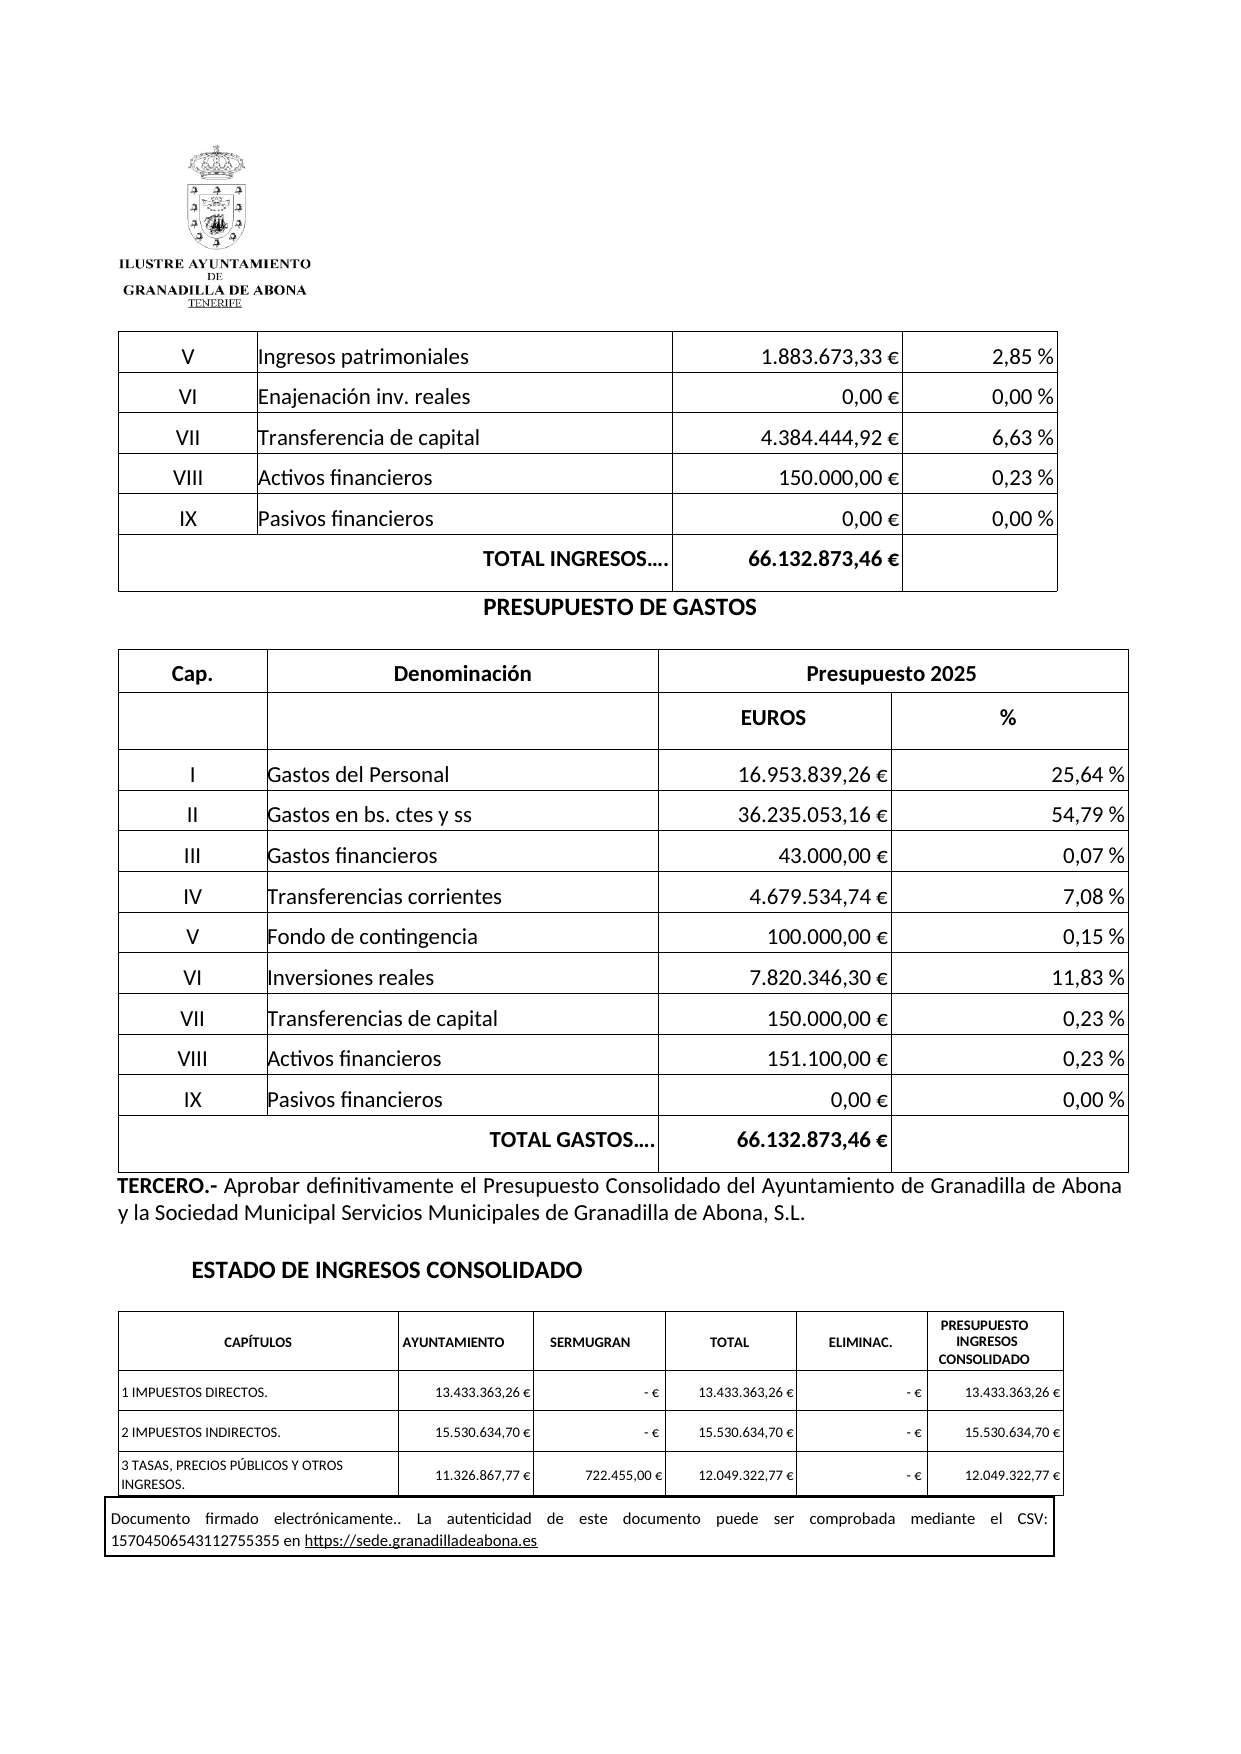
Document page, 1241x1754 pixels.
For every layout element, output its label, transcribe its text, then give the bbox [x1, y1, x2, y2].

subtitle ESTADO DE INGRESOS CONSOLIDADO [191, 1254, 1127, 1284]
table_cell - € [534, 1371, 665, 1410]
table_cell 66.132.873,46 € [659, 1116, 891, 1172]
table_cell 36.235.053,16 € [659, 791, 891, 830]
table_cell 2,85 % [903, 332, 1057, 372]
table_header Cap. [119, 650, 267, 692]
table_cell V [119, 332, 257, 372]
table_header TOTAL [666, 1312, 796, 1370]
table_cell 54,79 % [892, 791, 1128, 830]
table_cell 7,08 % [892, 872, 1128, 912]
table_cell 0,00 € [659, 1075, 891, 1115]
table_cell [119, 693, 267, 749]
table_cell 0,00 % [892, 1075, 1128, 1115]
table_cell - € [534, 1411, 665, 1451]
table_header ELIMINAC. [797, 1312, 927, 1370]
table_cell IV [119, 872, 267, 912]
table_cell Activos financieros [258, 454, 672, 493]
table_cell [268, 693, 658, 749]
table_cell III [119, 831, 267, 871]
table_cell Enajenación inv. reales [258, 373, 672, 412]
table_cell 2 IMPUESTOS INDIRECTOS. [119, 1411, 398, 1451]
table_cell 66.132.873,46 € [673, 535, 902, 591]
table_cell 16.953.839,26 € [659, 750, 891, 790]
table_cell 0,00 % [903, 373, 1057, 412]
table_cell IX [119, 1075, 267, 1115]
table_cell Inversiones reales [268, 953, 658, 993]
table_cell 4.679.534,74 € [659, 872, 891, 912]
text TERCERO.- Aprobar definitivamente el Presupuesto Consolidado del Ayuntamiento de Granadilla de Abona y la Sociedad Municipal Servicios Municipales de Granadilla de Abona, S.L. [117, 1173, 1124, 1226]
table_cell [892, 1116, 1128, 1172]
table_cell % [892, 693, 1128, 749]
table_cell VI [119, 953, 267, 993]
table_cell Gastos financieros [268, 831, 658, 871]
table_cell Pasivos financieros [268, 1075, 658, 1115]
table_header PRESUPUESTO INGRESOS CONSOLIDADO [928, 1312, 1063, 1370]
table_cell Gastos en bs. ctes y ss [268, 791, 658, 830]
table_header Denominación [268, 650, 658, 692]
table_cell 13.433.363,26 € [666, 1371, 796, 1410]
table_cell Activos financieros [268, 1035, 658, 1074]
table_cell VII [119, 413, 257, 453]
table_cell 150.000,00 € [659, 994, 891, 1033]
table_cell Fondo de contingencia [268, 913, 658, 952]
table_cell IX [119, 494, 257, 534]
table_cell TOTAL GASTOS…. [267, 1116, 658, 1172]
table_cell 100.000,00 € [659, 913, 891, 952]
table_cell 0,00 € [673, 494, 902, 534]
table_cell - € [797, 1411, 927, 1451]
table_cell 0,07 % [892, 831, 1128, 871]
table_cell I [119, 750, 267, 790]
table_cell 7.820.346,30 € [659, 953, 891, 993]
table_cell Transferencias de capital [268, 994, 658, 1033]
table_cell [119, 535, 258, 591]
table_cell [903, 535, 1057, 591]
table_cell - € [797, 1371, 927, 1410]
table_cell TOTAL INGRESOS…. [258, 535, 672, 591]
table_cell VI [119, 373, 257, 412]
table_cell 6,63 % [903, 413, 1057, 453]
table_cell V [119, 913, 267, 952]
table_header SERMUGRAN [534, 1312, 665, 1370]
table_cell EUROS [659, 693, 891, 749]
table_cell - € [797, 1452, 927, 1495]
table_cell Transferencia de capital [258, 413, 672, 453]
table_cell 13.433.363,26 € [928, 1371, 1063, 1410]
table_cell 11.326.867,77 € [399, 1452, 533, 1495]
table_cell 0,00 % [903, 494, 1057, 534]
table_cell Transferencias corrientes [268, 872, 658, 912]
table_cell Ingresos patrimoniales [258, 332, 672, 372]
table_cell 13.433.363,26 € [399, 1371, 533, 1410]
table_cell 722.455,00 € [534, 1452, 665, 1495]
table_cell 12.049.322,77 € [666, 1452, 796, 1495]
table_cell 0,23 % [892, 994, 1128, 1033]
table_cell Pasivos financieros [258, 494, 672, 534]
table_cell 3 TASAS, PRECIOS PÚBLICOS Y OTROS INGRESOS. [119, 1452, 398, 1495]
table_cell 151.100,00 € [659, 1035, 891, 1074]
table_cell 0,00 € [673, 373, 902, 412]
table_cell 1.883.673,33 € [673, 332, 902, 372]
table_cell Gastos del Personal [268, 750, 658, 790]
table_cell 15.530.634,70 € [666, 1411, 796, 1451]
text PRESUPUESTO DE GASTOS [113, 591, 1127, 622]
table_cell 12.049.322,77 € [928, 1452, 1063, 1495]
table_cell 4.384.444,92 € [673, 413, 902, 453]
table_cell VIII [119, 1035, 267, 1074]
table_header CAPÍTULOS [119, 1312, 398, 1370]
table_cell VIII [119, 454, 257, 493]
table_header AYUNTAMIENTO [399, 1312, 533, 1370]
table_cell 15.530.634,70 € [399, 1411, 533, 1451]
table_cell VII [119, 994, 267, 1033]
table_cell 1 IMPUESTOS DIRECTOS. [119, 1371, 398, 1410]
table_cell 43.000,00 € [659, 831, 891, 871]
table_cell 15.530.634,70 € [928, 1411, 1063, 1451]
table_header Presupuesto 2025 [659, 650, 1128, 692]
table_cell [119, 1116, 267, 1172]
table_cell 0,23 % [903, 454, 1057, 493]
table_cell 0,23 % [892, 1035, 1128, 1074]
table_cell 0,15 % [892, 913, 1128, 952]
table_cell II [119, 791, 267, 830]
table_cell 150.000,00 € [673, 454, 902, 493]
table_cell 11,83 % [892, 953, 1128, 993]
table_cell 25,64 % [892, 750, 1128, 790]
